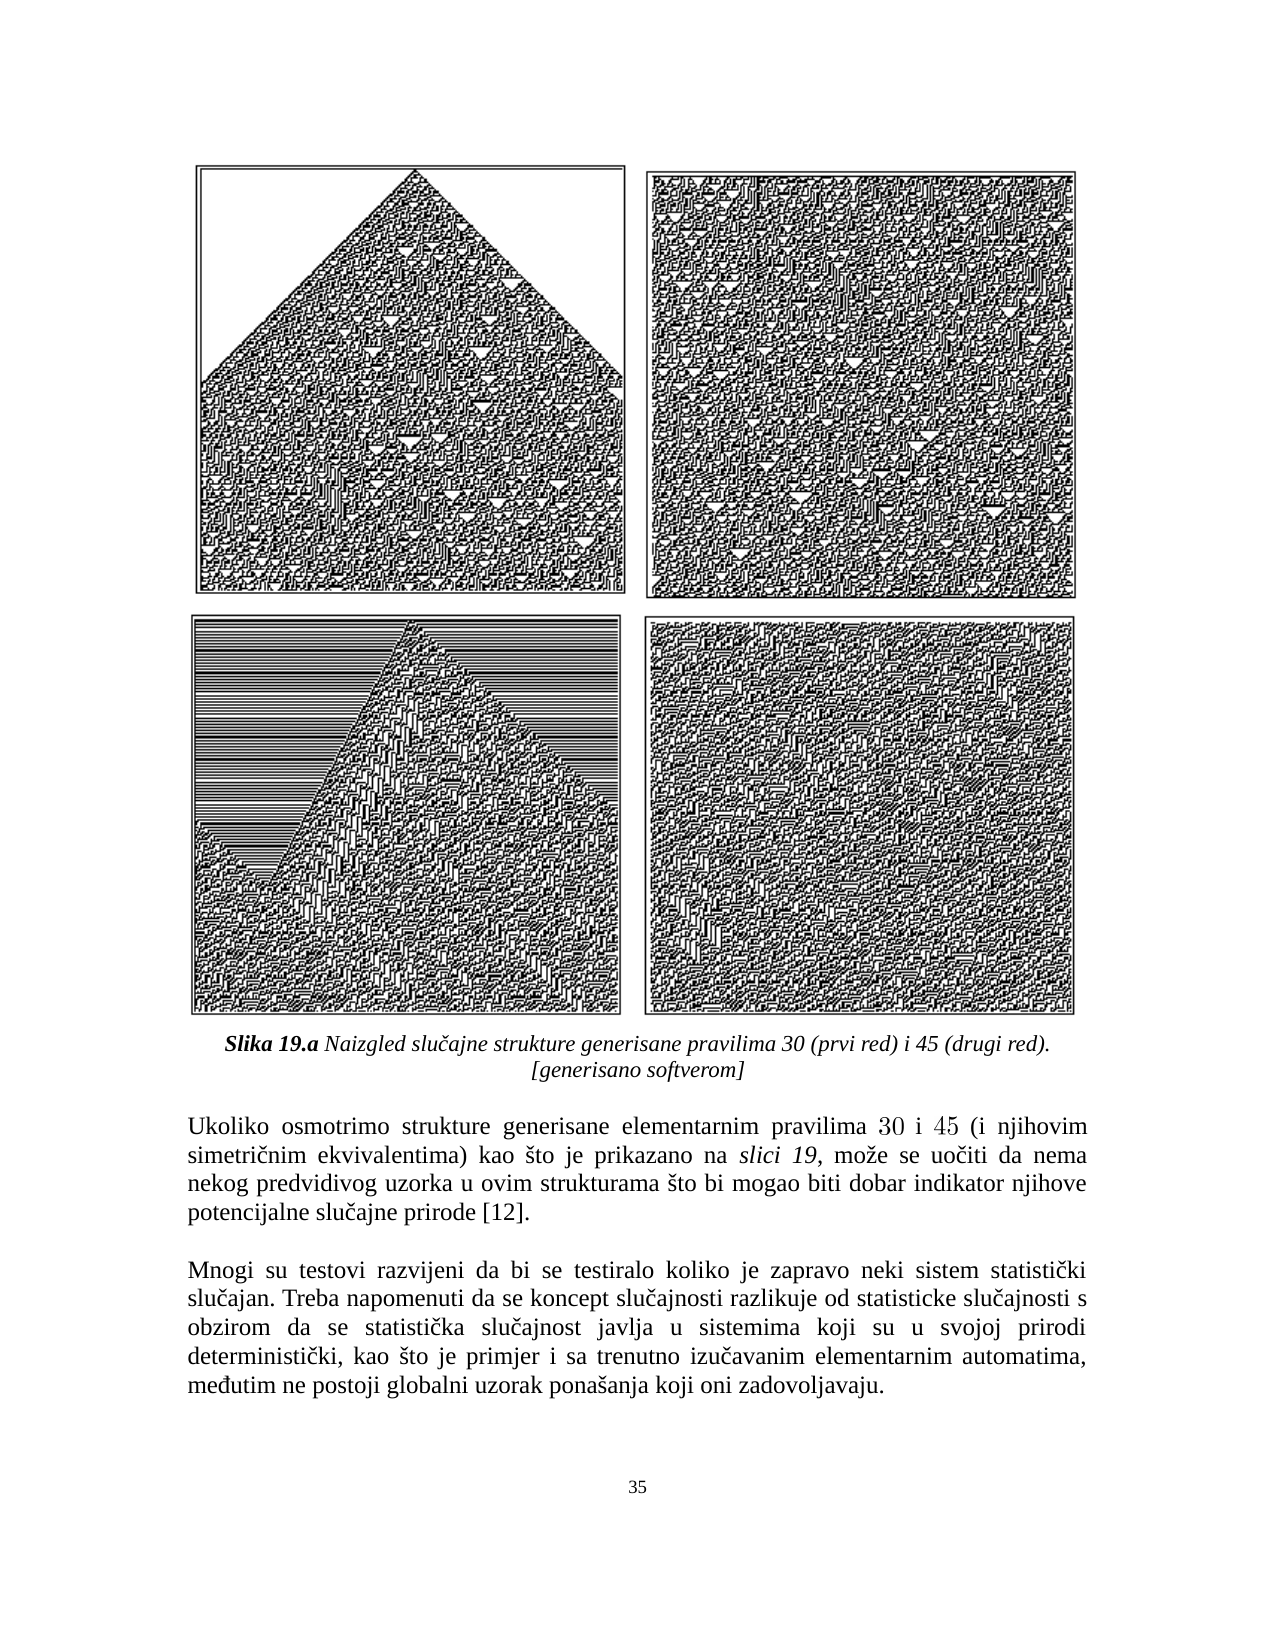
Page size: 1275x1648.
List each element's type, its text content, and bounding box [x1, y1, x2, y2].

text Mnogi su testovi razvijeni da bi se testiralo koliko je zapravo neki sistem statistički slučajan. Treba napomenuti da se koncept slučajnosti razlikuje od statisticke slučajnosti s obzirom da se statistička slučajnost javlja u sistemima koji su u svojoj prirodi deterministički, kao što je primjer i sa trenutno izučavanim elementarnim automatima, međutim ne postoji globalni uzorak ponašanja koji oni zadovoljavaju. [187, 1255, 1088, 1398]
picture [934, 1116, 958, 1135]
text Ukoliko osmotrimo strukture generisane elementarnim pravilima i (i njihovim simetričnim ekvivalentima) kao što je prikazano na slici 19, može se uočiti da nema nekog predvidivog uzorka u ovim strukturama što bi mogao biti dobar indikator njihove potencijalne slučajne prirode [12]. [187, 1111, 1088, 1226]
text Slika 19.a Naizgled slučajne strukture generisane pravilima 30 (prvi red) i 45 (drugi red). [generisano softverom] [188, 1030, 1088, 1082]
picture [879, 1117, 904, 1135]
picture [187, 150, 1088, 1030]
